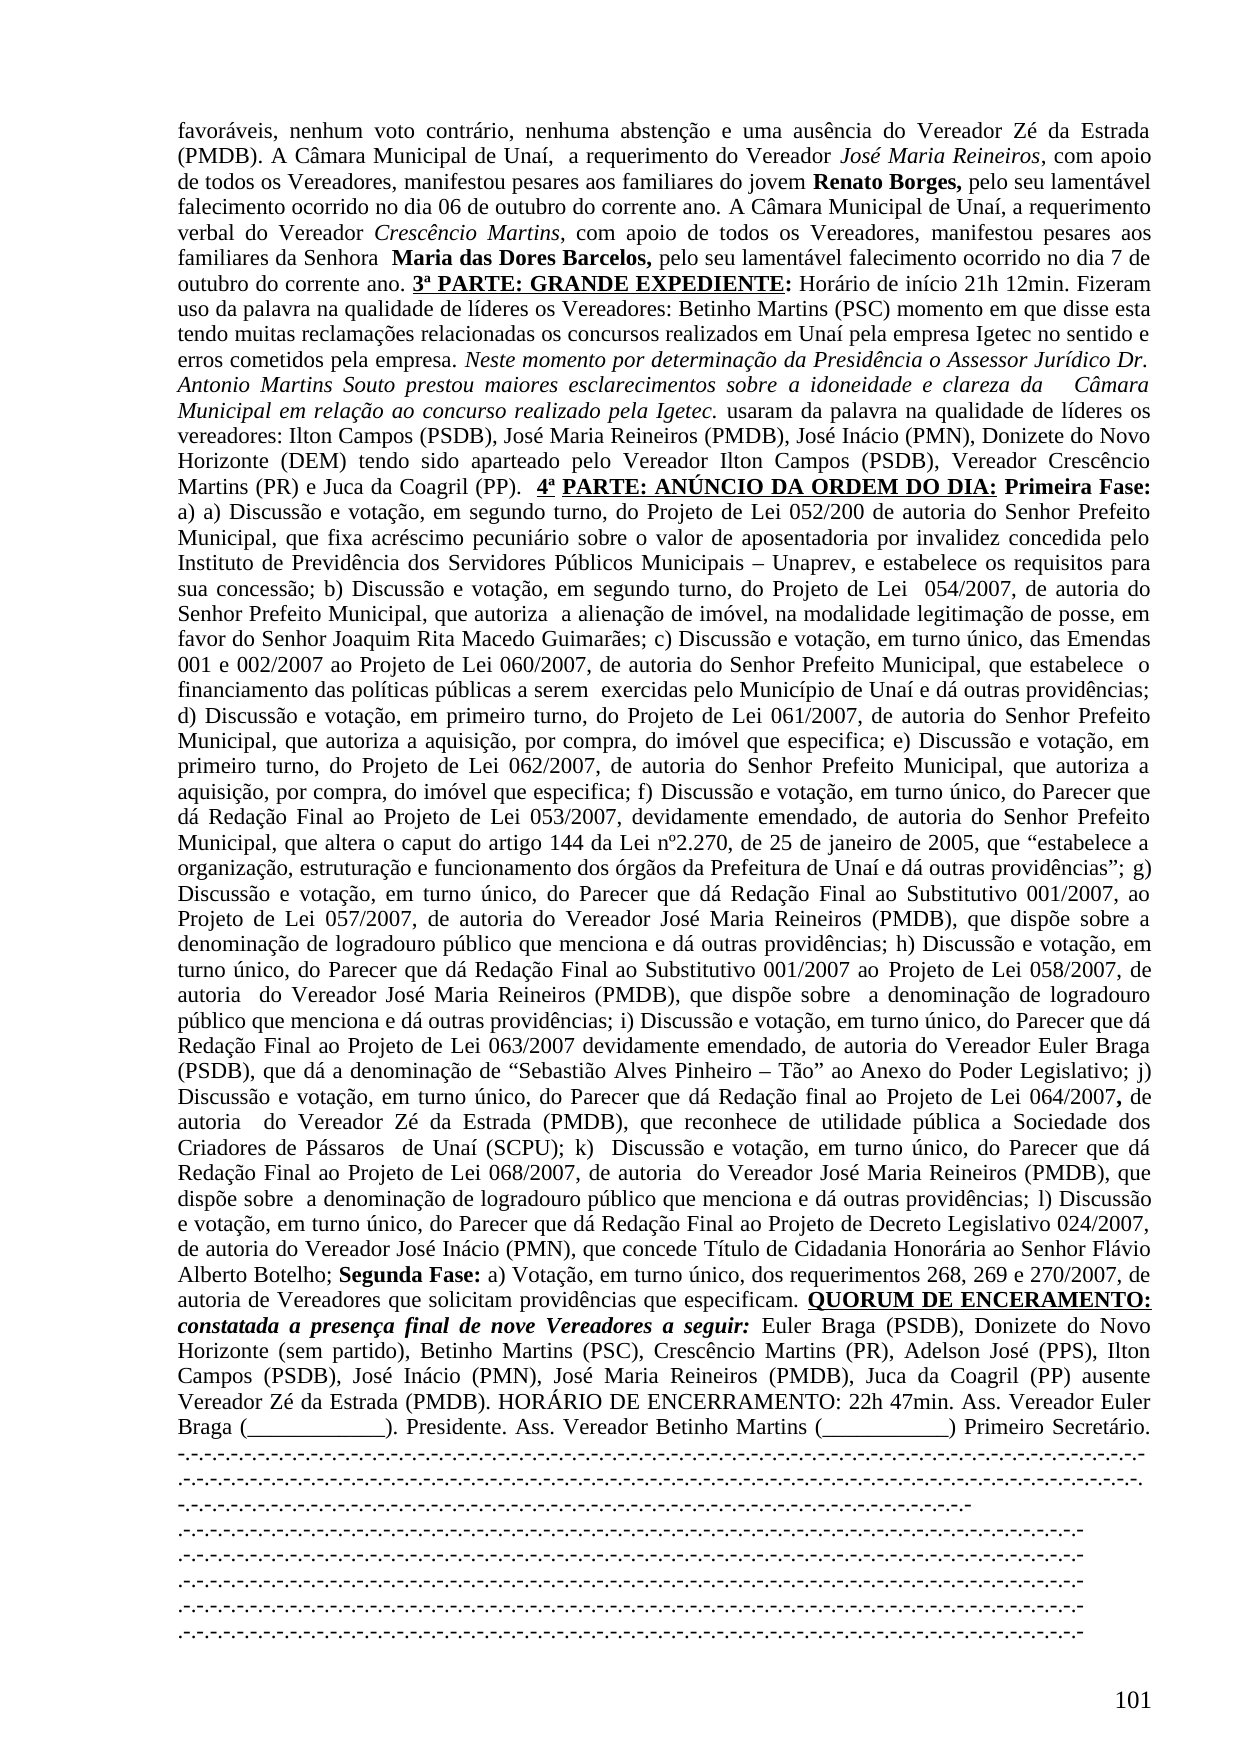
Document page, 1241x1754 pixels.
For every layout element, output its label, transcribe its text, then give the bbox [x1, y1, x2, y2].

text .-.-.-.-.-.-.-.-.-.-.-.-.-.-.-.-.-.-.-.-.-.-.-.-.-.-.-.-.-.-.-.-.-.-.-.-.-.-.-.-.-.-.-.-.-.-.-.-.-.-.-.-.-.-.-.-.-.-.-.-.-.-.-.-.-.-.-.- [177, 1541, 1152, 1567]
text .-.-.-.-.-.-.-.-.-.-.-.-.-.-.-.-.-.-.-.-.-.-.-.-.-.-.-.-.-.-.-.-.-.-.-.-.-.-.-.-.-.-.-.-.-.-.-.-.-.-.-.-.-.-.-.-.-.-.-.-.-.-.-.-.-.-.-.- [177, 1516, 1152, 1541]
text .-.-.-.-.-.-.-.-.-.-.-.-.-.-.-.-.-.-.-.-.-.-.-.-.-.-.-.-.-.-.-.-.-.-.-.-.-.-.-.-.-.-.-.-.-.-.-.-.-.-.-.-.-.-.-.-.-.-.-.-.-.-.-.-.-.-.-.- [177, 1567, 1152, 1592]
text .-.-.-.-.-.-.-.-.-.-.-.-.-.-.-.-.-.-.-.-.-.-.-.-.-.-.-.-.-.-.-.-.-.-.-.-.-.-.-.-.-.-.-.-.-.-.-.-.-.-.-.-.-.-.-.-.-.-.-.-.-.-.-.-.-.-.-.- [177, 1618, 1152, 1643]
text favoráveis, nenhum voto contrário, nenhuma abstenção e uma ausência do Vereador Zé da Estrada (PMDB). A Câmara Municipal de Unaí, a requerimento do Vereador José Maria Reineiros, com apoio de todos os Vereadores, manifestou pesares aos familiares do jovem Renato Borges, pelo seu lamentável falecimento ocorrido no dia 06 de outubro do corrente ano. A Câmara Municipal de Unaí, a requerimento verbal do Vereador Crescêncio Martins, com apoio de todos os Vereadores, manifestou pesares aos familiares da Senhora Maria das Dores Barcelos, pelo seu lamentável falecimento ocorrido no dia 7 de outubro do corrente ano. 3ª PARTE: GRANDE EXPEDIENTE: Horário de início 21h 12min. Fizeram uso da palavra na qualidade de líderes os Vereadores: Betinho Martins (PSC) momento em que disse esta tendo muitas reclamações relacionadas os concursos realizados em Unaí pela empresa Igetec no sentido e erros cometidos pela empresa. Neste momento por determinação da Presidência o Assessor Jurídico Dr. Antonio Martins Souto prestou maiores esclarecimentos sobre a idoneidade e clareza da Câmara Municipal em relação ao concurso realizado pela Igetec. usaram da palavra na qualidade de líderes os vereadores: Ilton Campos (PSDB), José Maria Reineiros (PMDB), José Inácio (PMN), Donizete do Novo Horizonte (DEM) tendo sido aparteado pelo Vereador Ilton Campos (PSDB), Vereador Crescêncio Martins (PR) e Juca da Coagril (PP). 4ª PARTE: ANÚNCIO DA ORDEM DO DIA: Primeira Fase: a) a) Discussão e votação, em segundo turno, do Projeto de Lei 052/200 de autoria do Senhor Prefeito Municipal, que fixa acréscimo pecuniário sobre o valor de aposentadoria por invalidez concedida pelo Instituto de Previdência dos Servidores Públicos Municipais – Unaprev, e estabelece os requisitos para sua concessão; b) Discussão e votação, em segundo turno, do Projeto de Lei 054/2007, de autoria do Senhor Prefeito Municipal, que autoriza a alienação de imóvel, na modalidade legitimação de posse, em favor do Senhor Joaquim Rita Macedo Guimarães; c) Discussão e votação, em turno único, das Emendas 001 e 002/2007 ao Projeto de Lei 060/2007, de autoria do Senhor Prefeito Municipal, que estabelece o financiamento das políticas públicas a serem exercidas pelo Município de Unaí e dá outras providências; d) Discussão e votação, em primeiro turno, do Projeto de Lei 061/2007, de autoria do Senhor Prefeito Municipal, que autoriza a aquisição, por compra, do imóvel que especifica; e) Discussão e votação, em primeiro turno, do Projeto de Lei 062/2007, de autoria do Senhor Prefeito Municipal, que autoriza a aquisição, por compra, do imóvel que especifica; f) Discussão e votação, em turno único, do Parecer que dá Redação Final ao Projeto de Lei 053/2007, devidamente emendado, de autoria do Senhor Prefeito Municipal, que altera o caput do artigo 144 da Lei nº2.270, de 25 de janeiro de 2005, que “estabelece a organização, estruturação e funcionamento dos órgãos da Prefeitura de Unaí e dá outras providências”; g) Discussão e votação, em turno único, do Parecer que dá Redação Final ao Substitutivo 001/2007, ao Projeto de Lei 057/2007, de autoria do Vereador José Maria Reineiros (PMDB), que dispõe sobre a denominação de logradouro público que menciona e dá outras providências; h) Discussão e votação, em turno único, do Parecer que dá Redação Final ao Substitutivo 001/2007 ao Projeto de Lei 058/2007, de autoria do Vereador José Maria Reineiros (PMDB), que dispõe sobre a denominação de logradouro público que menciona e dá outras providências; i) Discussão e votação, em turno único, do Parecer que dá Redação Final ao Projeto de Lei 063/2007 devidamente emendado, de autoria do Vereador Euler Braga (PSDB), que dá a denominação de “Sebastião Alves Pinheiro – Tão” ao Anexo do Poder Legislativo; j) Discussão e votação, em turno único, do Parecer que dá Redação final ao Projeto de Lei 064/2007, de autoria do Vereador Zé da Estrada (PMDB), que reconhece de utilidade pública a Sociedade dos Criadores de Pássaros de Unaí (SCPU); k) Discussão e votação, em turno único, do Parecer que dá Redação Final ao Projeto de Lei 068/2007, de autoria do Vereador José Maria Reineiros (PMDB), que dispõe sobre a denominação de logradouro público que menciona e dá outras providências; l) Discussão e votação, em turno único, do Parecer que dá Redação Final ao Projeto de Decreto Legislativo 024/2007, de autoria do Vereador José Inácio (PMN), que concede Título de Cidadania Honorária ao Senhor Flávio Alberto Botelho; Segunda Fase: a) Votação, em turno único, dos requerimentos 268, 269 e 270/2007, de autoria de Vereadores que solicitam providências que especificam. QUORUM DE ENCERAMENTO: constatada a presença final de nove Vereadores a seguir: Euler Braga (PSDB), Donizete do Novo Horizonte (sem partido), Betinho Martins (PSC), Crescêncio Martins (PR), Adelson José (PPS), Ilton Campos (PSDB), José Inácio (PMN), José Maria Reineiros (PMDB), Juca da Coagril (PP) ausente Vereador Zé da Estrada (PMDB). HORÁRIO DE ENCERRAMENTO: 22h 47min. Ass. Vereador Euler Braga (____________). Presidente. Ass. Vereador Betinho Martins (___________) Primeiro Secretário. -.-.-.-.-.-.-.-.-.-.-.-.-.-.-.-.-.-.-.-.-.-.-.-.-.-.-.-.-.-.-.-.-.-.-.-.-.-.-.-.-.-.-.-.-.-.-.-.-.-.-.-.-.-.-.-.-.-.-.-.-.-.-.-.-.-.-.-.-.-.-.-.-.-.-.-.-.-.-.-.-.-.-.-.-.-.-.-.-.-.-.-.-.-.-.-.-.-.-.-.-.-.-.-.-.-.-.-.-.-.-.-.-.-.-.-.-.-.-.-.-.-.-.-.-.-.-.-.-.-.-.-.-.-.-.-.-.-.-.-.-.-.-.-.-.-.-.-.-.-.-.-.-.-.-.-.-.-.-.-.-.-.-.-.-.-.-.-.-.-.-.-.-.-.-.-.-.-.-.-.-.-.-.-.-.-.-.-.-.-.-.-.-.-.-.-.-.-.-.-.-.-.-.-.- [177, 118, 1152, 1516]
text .-.-.-.-.-.-.-.-.-.-.-.-.-.-.-.-.-.-.-.-.-.-.-.-.-.-.-.-.-.-.-.-.-.-.-.-.-.-.-.-.-.-.-.-.-.-.-.-.-.-.-.-.-.-.-.-.-.-.-.-.-.-.-.-.-.-.-.- [177, 1592, 1152, 1618]
